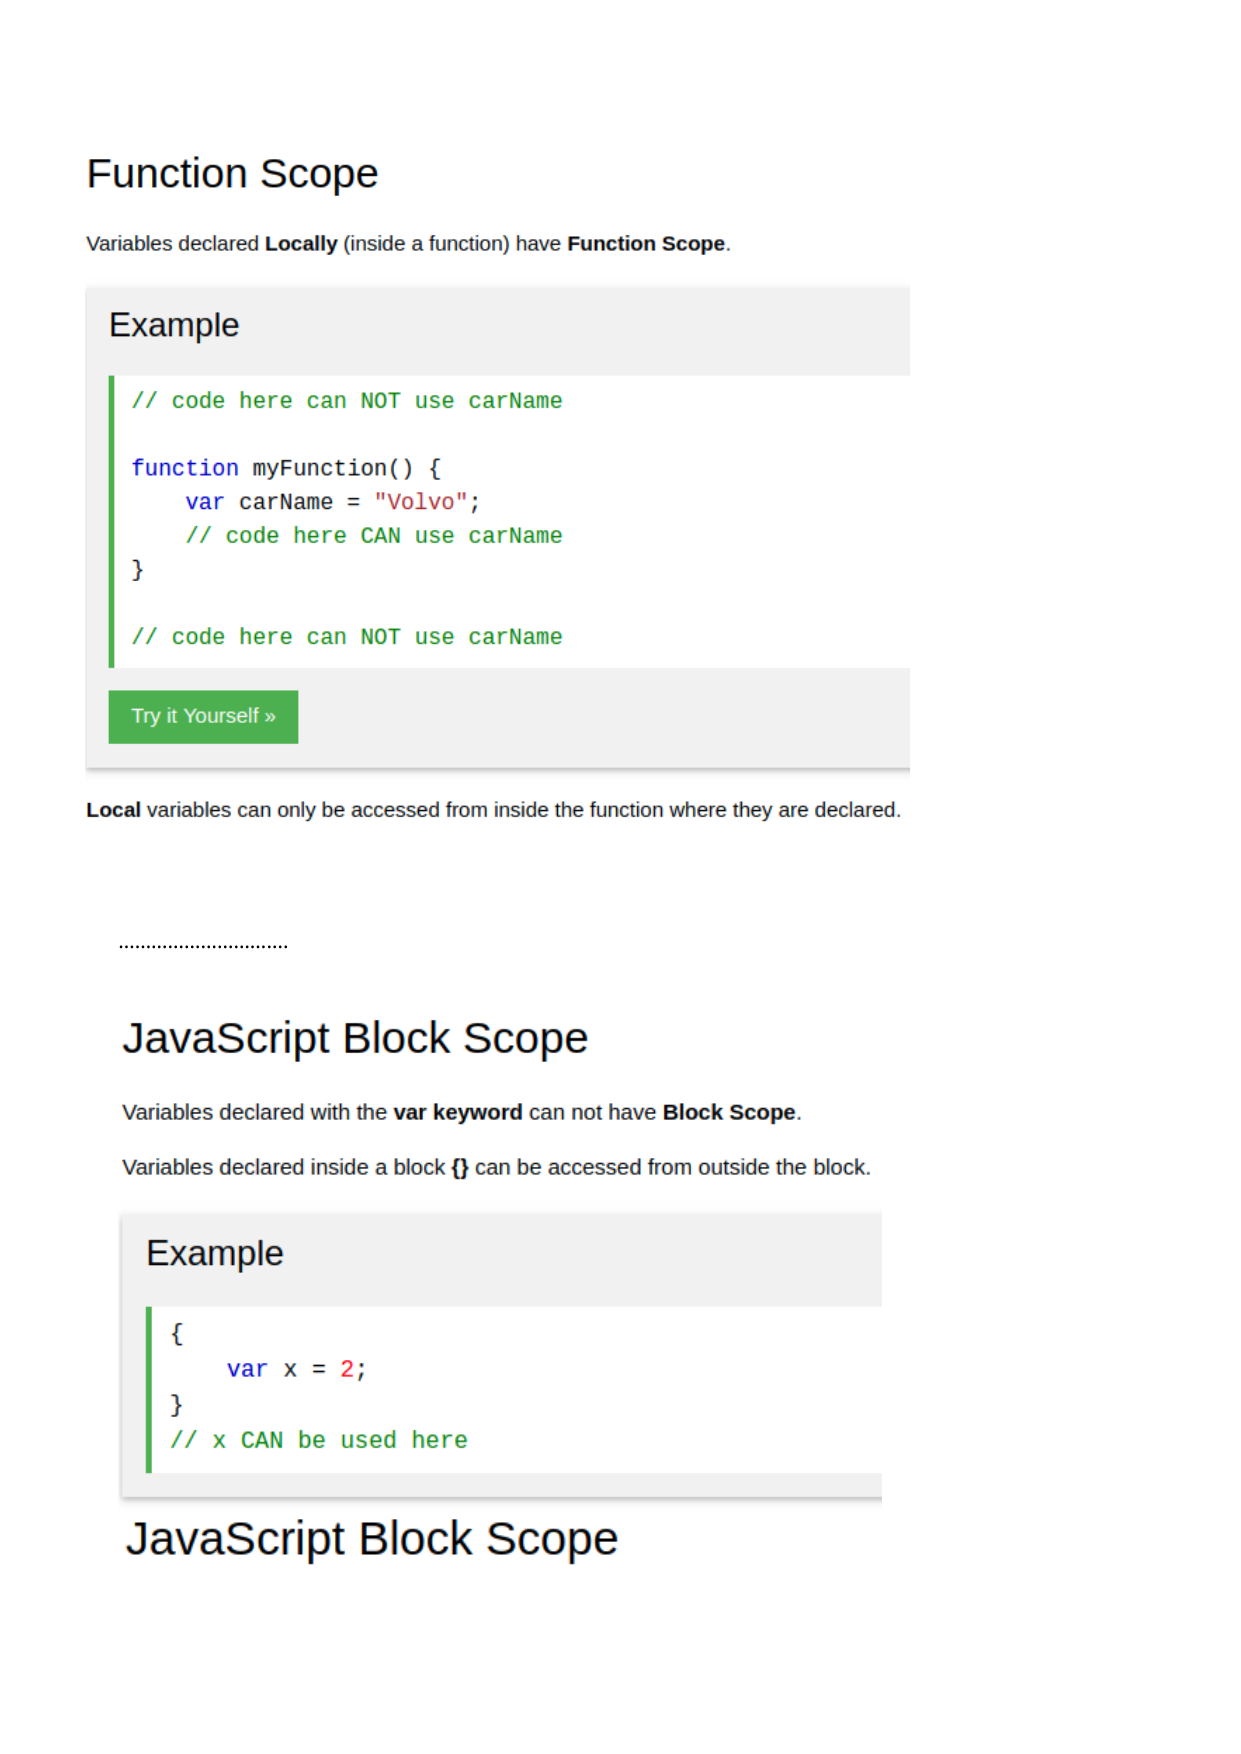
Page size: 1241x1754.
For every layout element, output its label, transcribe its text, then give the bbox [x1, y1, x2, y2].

picture [85, 144, 911, 841]
text …………………………. [118, 926, 1122, 954]
picture [118, 1011, 882, 1574]
